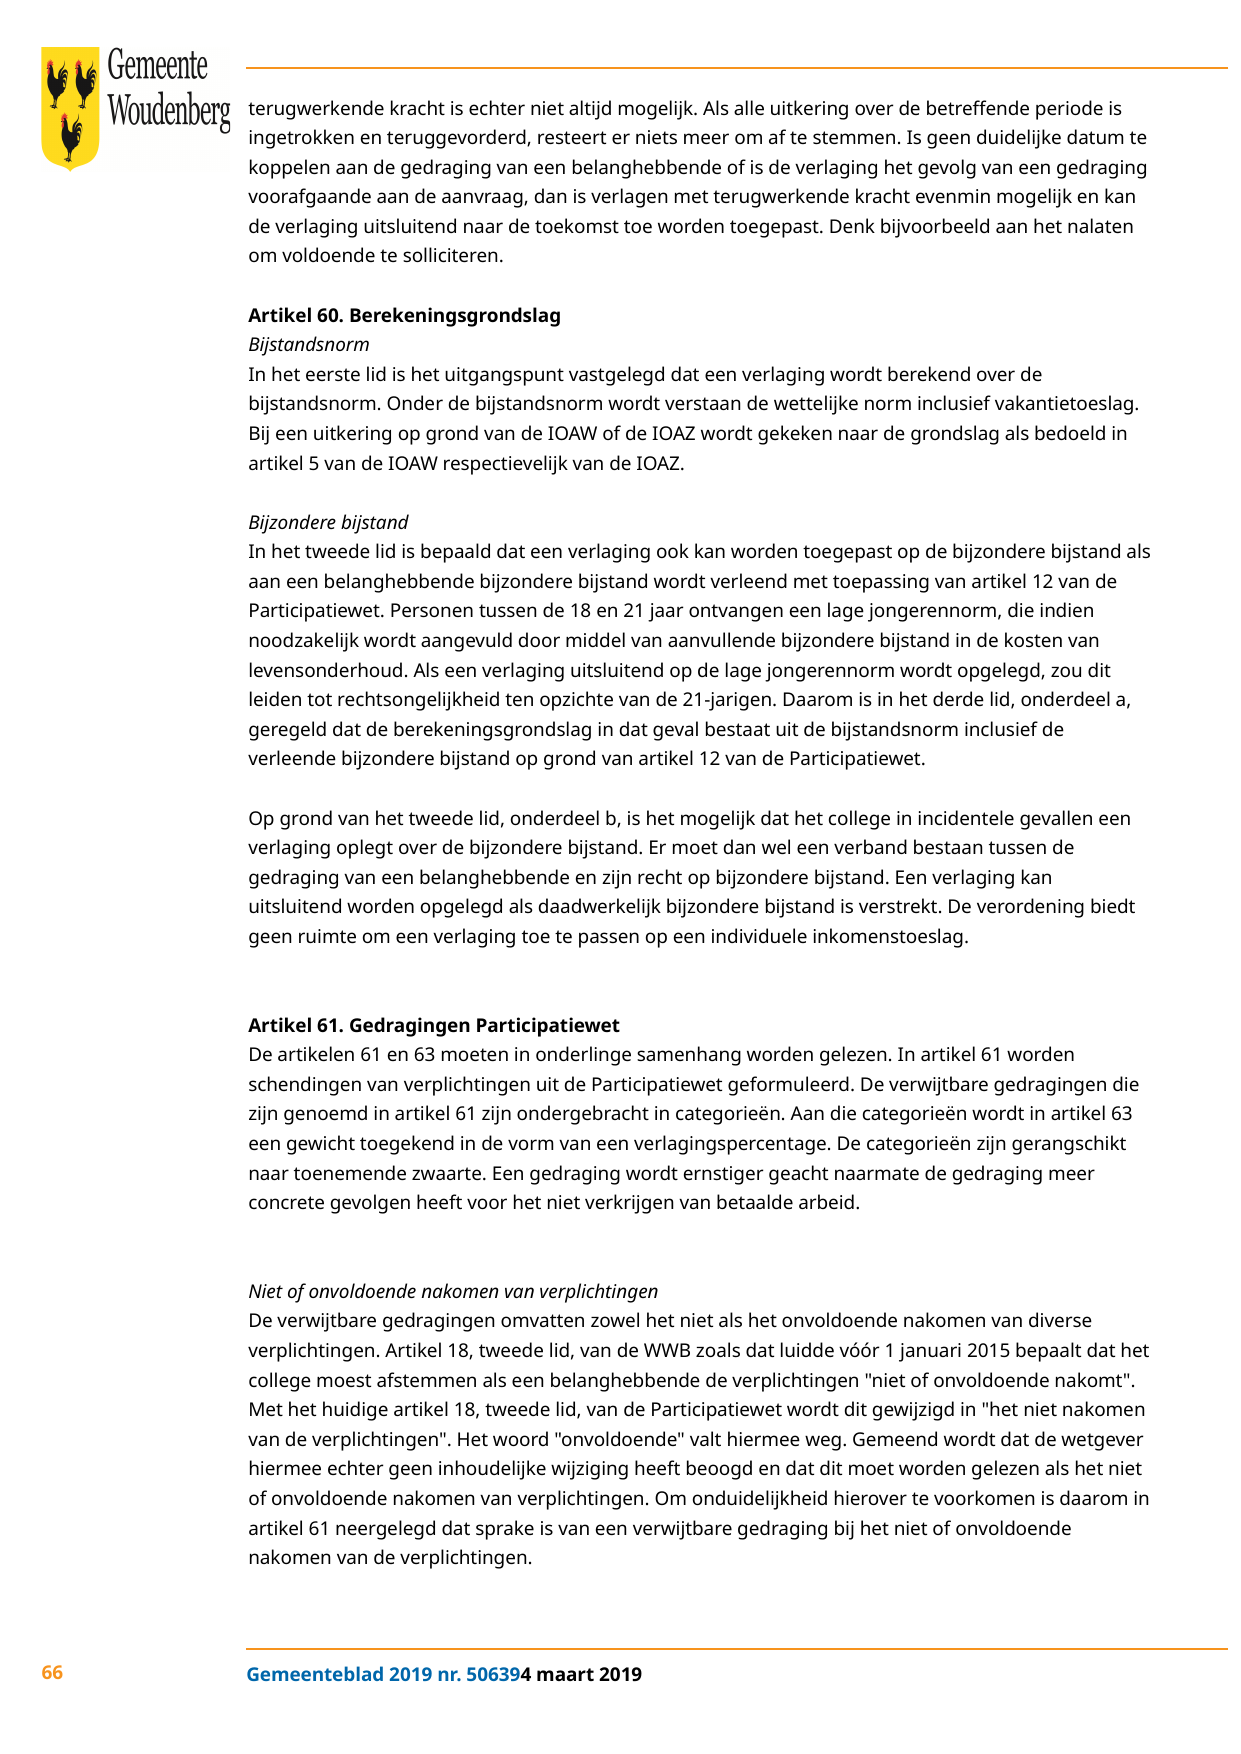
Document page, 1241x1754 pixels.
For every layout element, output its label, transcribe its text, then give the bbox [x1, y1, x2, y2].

text terugwerkende kracht is echter niet altijd mogelijk. Als alle uitkering over de betreffende periode is ingetrokken en teruggevorderd, resteert er niets meer om af te stemmen. Is geen duidelijke datum te koppelen aan de gedraging van een belanghebbende of is de verlaging het gevolg van een gedraging voorafgaande aan de aanvraag, dan is verlagen met terugwerkende kracht evenmin mogelijk en kan de verlaging uitsluitend naar de toekomst toe worden toegepast. Denk bijvoorbeeld aan het nalaten om voldoende te solliciteren. [248, 95, 1152, 268]
text Artikel 60. Berekeningsgrondslag [248, 302, 1152, 328]
text De verwijtbare gedragingen omvatten zowel het niet als het onvoldoende nakomen van diverse verplichtingen. Artikel 18, tweede lid, van de WWB zoals dat luidde vóór 1 januari 2015 bepaalt dat het college moest afstemmen als een belanghebbende de verplichtingen "niet of onvoldoende nakomt". Met het huidige artikel 18, tweede lid, van de Participatiewet wordt dit gewijzigd in "het niet nakomen van de verplichtingen". Het woord "onvoldoende" valt hiermee weg. Gemeend wordt dat de wetgever hiermee echter geen inhoudelijke wijziging heeft beoogd en dat dit moet worden gelezen als het niet of onvoldoende nakomen van verplichtingen. Om onduidelijkheid hierover te voorkomen is daarom in artikel 61 neergelegd dat sprake is van een verwijtbare gedraging bij het niet of onvoldoende nakomen van de verplichtingen. [248, 1308, 1152, 1570]
text In het eerste lid is het uitgangspunt vastgelegd dat een verlaging wordt berekend over de bijstandsnorm. Onder de bijstandsnorm wordt verstaan de wettelijke norm inclusief vakantietoeslag. Bij een uitkering op grond van de IOAW of de IOAZ wordt gekeken naar de grondslag als bedoeld in artikel 5 van de IOAW respectievelijk van de IOAZ. [248, 361, 1152, 476]
picture [41, 47, 231, 172]
text In het tweede lid is bepaald dat een verlaging ook kan worden toegepast op de bijzondere bijstand als aan een belanghebbende bijzondere bijstand wordt verleend met toepassing van artikel 12 van de Participatiewet. Personen tussen de 18 en 21 jaar ontvangen een lage jongerennorm, die indien noodzakelijk wordt aangevuld door middel van aanvullende bijzondere bijstand in de kosten van levensonderhoud. Als een verlaging uitsluitend op de lage jongerennorm wordt opgelegd, zou dit leiden tot rechtsongelijkheid ten opzichte van de 21-jarigen. Daarom is in het derde lid, onderdeel a, geregeld dat de berekeningsgrondslag in dat geval bestaat uit de bijstandsnorm inclusief de verleende bijzondere bijstand op grond van artikel 12 van de Participatiewet. [248, 538, 1152, 771]
text Bijstandsnorm [248, 331, 1152, 357]
text Bijzondere bijstand [248, 509, 1152, 535]
text Niet of onvoldoende nakomen van verplichtingen [248, 1278, 1152, 1304]
text Op grond van het tweede lid, onderdeel b, is het mogelijk dat het college in incidentele gevallen een verlaging oplegt over de bijzondere bijstand. Er moet dan wel een verband bestaan tussen de gedraging van een belanghebbende en zijn recht op bijzondere bijstand. Een verlaging kan uitsluitend worden opgelegd als daadwerkelijk bijzondere bijstand is verstrekt. De verordening biedt geen ruimte om een verlaging toe te passen op een individuele inkomenstoeslag. [248, 805, 1152, 949]
text De artikelen 61 en 63 moeten in onderlinge samenhang worden gelezen. In artikel 61 worden schendingen van verplichtingen uit de Participatiewet geformuleerd. De verwijtbare gedragingen die zijn genoemd in artikel 61 zijn ondergebracht in categorieën. Aan die categorieën wordt in artikel 63 een gewicht toegekend in de vorm van een verlagingspercentage. De categorieën zijn gerangschikt naar toenemende zwaarte. Een gedraging wordt ernstiger geacht naarmate de gedraging meer concrete gevolgen heeft voor het niet verkrijgen van betaalde arbeid. [248, 1041, 1152, 1215]
text Artikel 61. Gedragingen Participatiewet [248, 1012, 1152, 1038]
